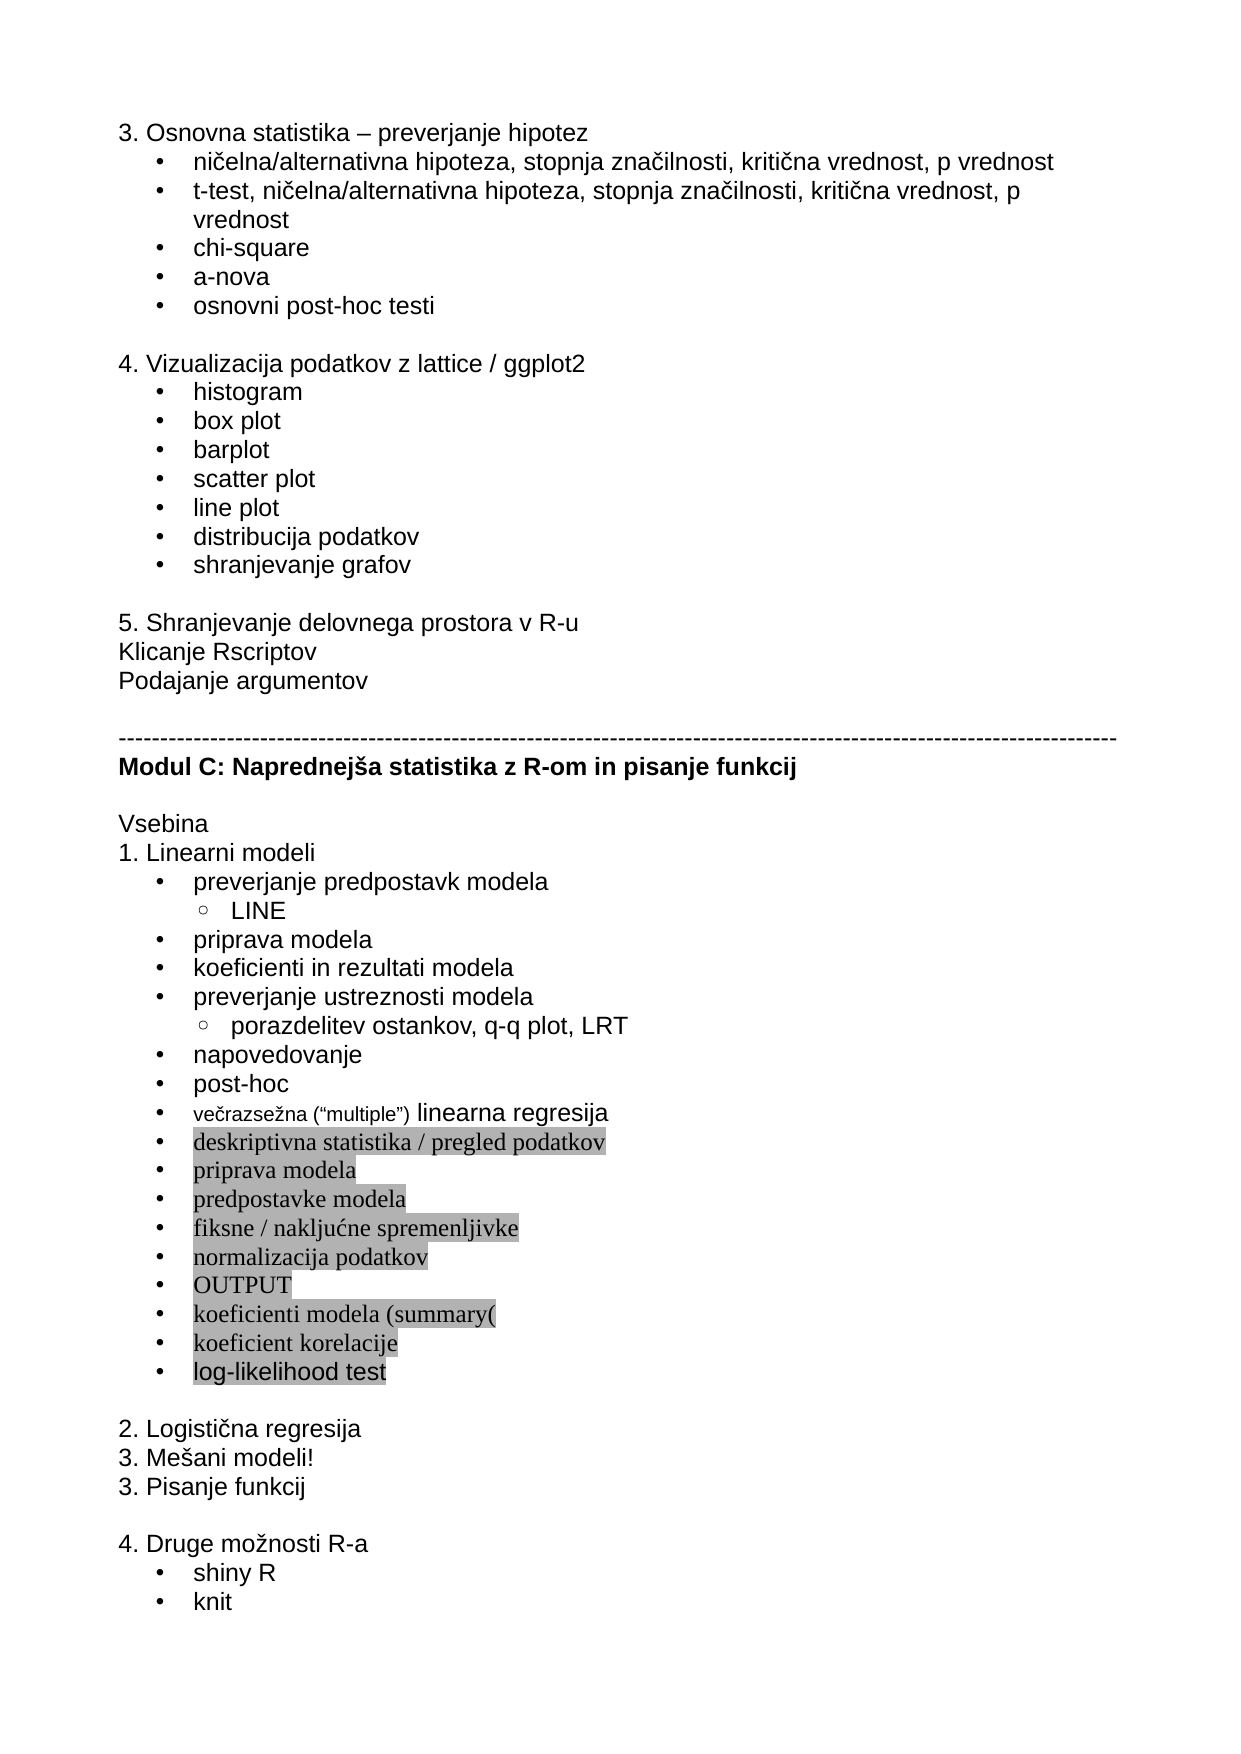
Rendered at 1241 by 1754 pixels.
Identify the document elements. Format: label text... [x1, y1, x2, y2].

list fiksne / nakljućne spremenljivke [156, 1213, 1122, 1242]
list osnovni post-hoc testi [156, 291, 1122, 320]
text 5. Shranjevanje delovnega prostora v R-u Klicanje Rscriptov [118, 608, 1122, 666]
text 3. Mešani modeli! [118, 1443, 1122, 1472]
list post-hoc [156, 1069, 1122, 1098]
list scatter plot [156, 464, 1122, 493]
text 1. Linearni modeli [118, 838, 1122, 867]
list barplot [156, 435, 1122, 464]
list priprava modela [156, 1155, 1122, 1184]
list distribucija podatkov [156, 522, 1122, 551]
list koeficienti in rezultati modela [156, 953, 1122, 982]
list deskriptivna statistika / pregled podatkov [156, 1127, 1122, 1155]
list histogram [156, 377, 1122, 406]
text 4. Vizualizacija podatkov z lattice / ggplot2 [118, 349, 1122, 377]
text Modul C: Naprednejša statistika z R-om in pisanje funkcij [118, 752, 1122, 781]
list t-test, ničelna/alternativna hipoteza, stopnja značilnosti, kritična vrednost, p vrednost [156, 176, 1122, 233]
text 4. Druge možnosti R-a [118, 1529, 1122, 1558]
list porazdelitev ostankov, q-q plot, LRT [193, 1011, 1122, 1040]
list chi-square [156, 233, 1122, 262]
text ------------------------------------------------------------------------------------------------------------------------ [118, 723, 1122, 752]
list box plot [156, 406, 1122, 435]
list priprava modela [156, 924, 1122, 953]
list preverjanje ustreznosti modela [156, 982, 1122, 1011]
text Podajanje argumentov [118, 666, 1122, 694]
list shiny R [156, 1558, 1122, 1587]
list OUTPUT [156, 1270, 1122, 1299]
list večrazsežna (“multiple”) linearna regresija [156, 1098, 1122, 1127]
list predpostavke modela [156, 1184, 1122, 1213]
list shranjevanje grafov [156, 551, 1122, 579]
list normalizacija podatkov [156, 1242, 1122, 1270]
text 2. Logistična regresija [118, 1414, 1122, 1443]
list LINE [193, 896, 1122, 924]
list preverjanje predpostavk modela [156, 867, 1122, 896]
list ničelna/alternativna hipoteza, stopnja značilnosti, kritična vrednost, p vrednost [156, 147, 1122, 176]
list napovedovanje [156, 1040, 1122, 1069]
text 3. Pisanje funkcij [118, 1472, 1122, 1500]
list line plot [156, 493, 1122, 522]
text Vsebina [118, 809, 1122, 838]
list log-likelihood test [156, 1357, 1122, 1385]
list a-nova [156, 262, 1122, 291]
list koeficient korelacije [156, 1328, 1122, 1357]
list knit [156, 1587, 1122, 1616]
text 3. Osnovna statistika – preverjanje hipotez [118, 118, 1122, 147]
list koeficienti modela (summary( [156, 1299, 1122, 1328]
